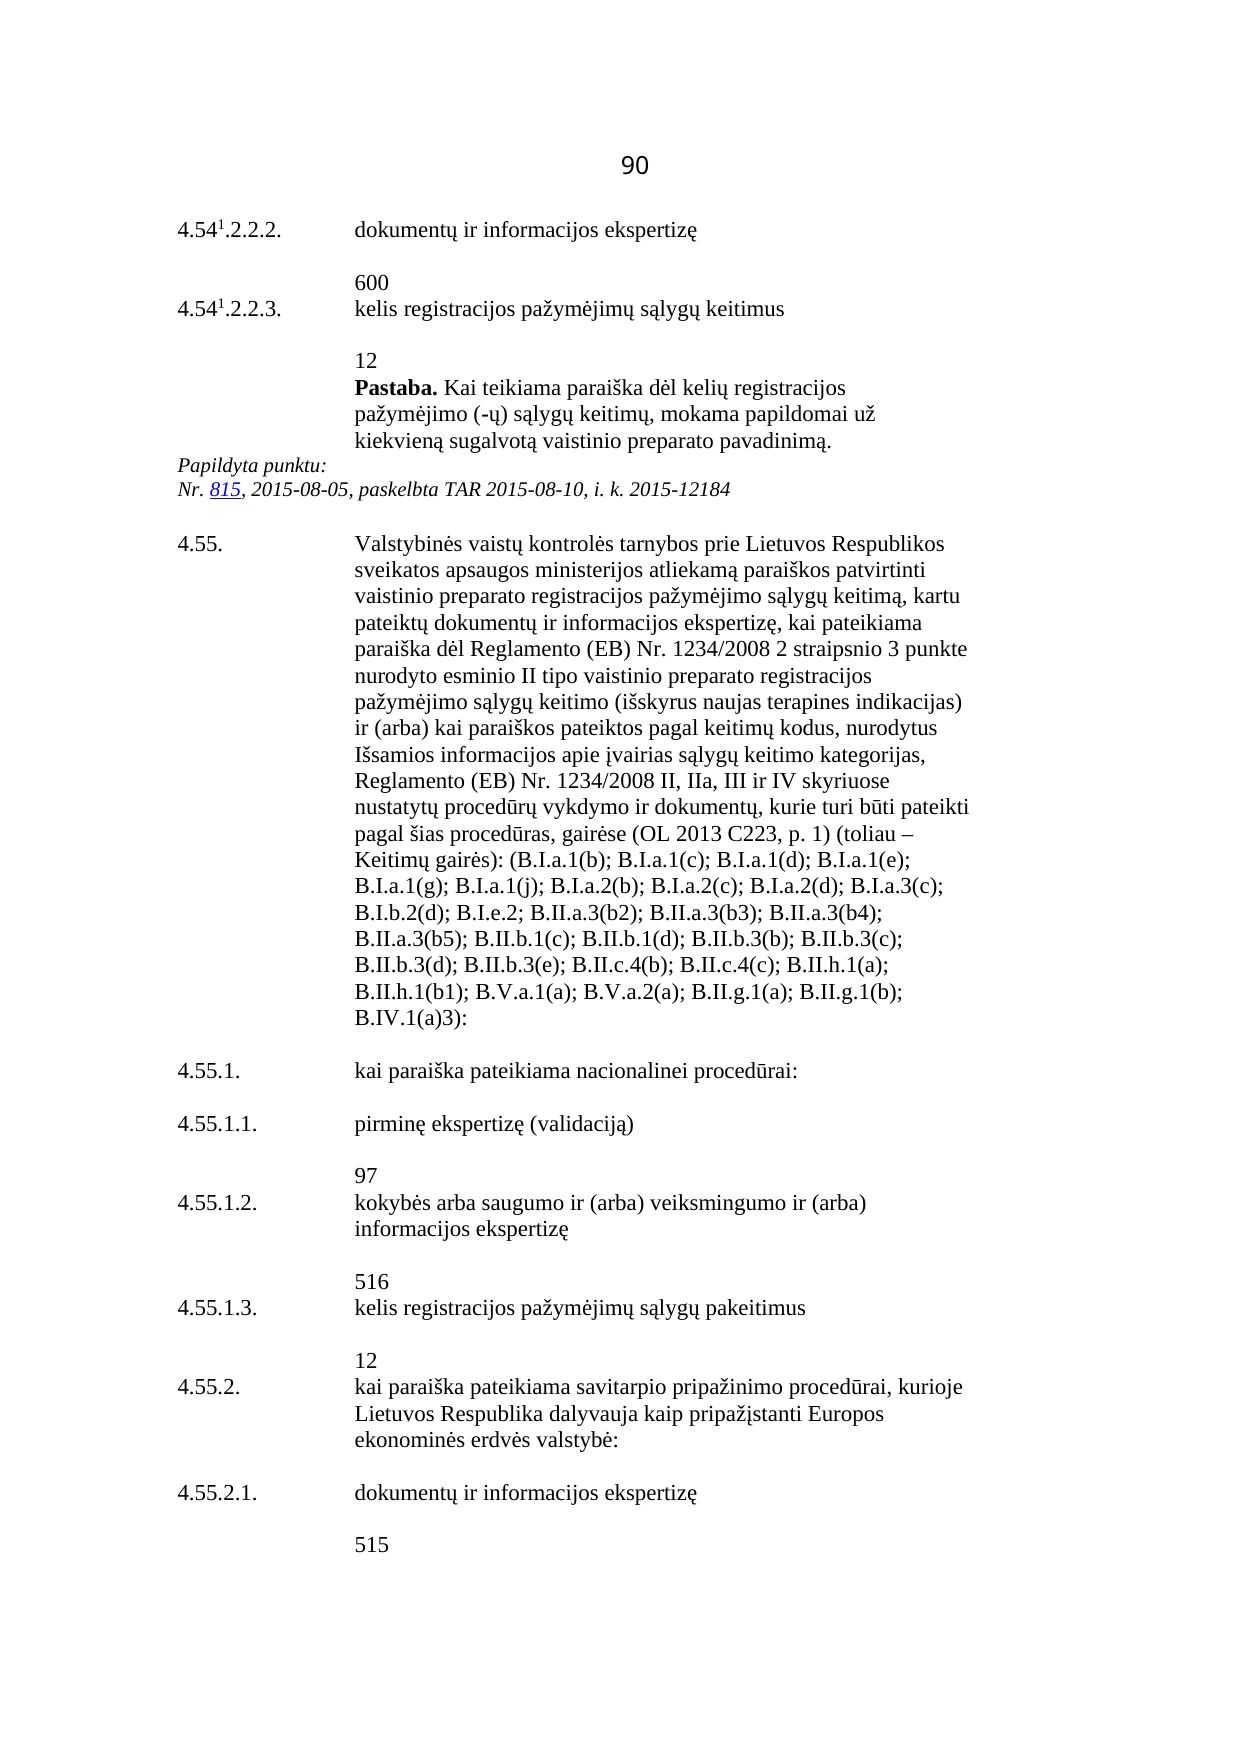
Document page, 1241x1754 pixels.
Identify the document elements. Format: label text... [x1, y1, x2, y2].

text 4.541.2.2.3. kelis registracijos pažymėjimų sąlygų keitimus 12 [177, 295, 945, 374]
text Nr. 815, 2015-08-05, paskelbta TAR 2015-08-10, i. k. 2015-12184 [177, 477, 1093, 501]
text Papildyta punktu: [177, 453, 1093, 477]
text 4.55.1.2. kokybės arba saugumo ir (arba) veiksmingumo ir (arba) informacijos ekspertizę 516 [177, 1189, 975, 1294]
text 4.55.1.3. kelis registracijos pažymėjimų sąlygų pakeitimus 12 [177, 1294, 975, 1373]
text 4.55.1.1. pirminę ekspertizę (validaciją) 97 [177, 1110, 975, 1189]
text pažymėjimo (-ų) sąlygų keitimų, mokama papildomai už [354, 400, 945, 427]
text 4.55.2. kai paraiška pateikiama savitarpio pripažinimo procedūrai, kurioje Lietuvos Respublika dalyvauja kaip pripažįstanti Europos ekonominės erdvės valstybė: [177, 1373, 975, 1479]
text 4.55.2.1. dokumentų ir informacijos ekspertizę 515 [177, 1479, 975, 1558]
text 4.55.1. kai paraiška pateikiama nacionalinei procedūrai: [177, 1057, 975, 1110]
text 4.541.2.2.2. dokumentų ir informacijos ekspertizę 600 [177, 216, 945, 295]
text kiekvieną sugalvotą vaistinio preparato pavadinimą. [354, 427, 945, 453]
text 4.55. Valstybinės vaistų kontrolės tarnybos prie Lietuvos Respublikos sveikatos apsaugos ministerijos atliekamą paraiškos patvirtinti vaistinio preparato registracijos pažymėjimo sąlygų keitimą, kartu pateiktų dokumentų ir informacijos ekspertizę, kai pateikiama paraiška dėl Reglamento (EB) Nr. 1234/2008 2 straipsnio 3 punkte nurodyto esminio II tipo vaistinio preparato registracijos pažymėjimo sąlygų keitimo (išskyrus naujas terapines indikacijas) ir (arba) kai paraiškos pateiktos pagal keitimų kodus, nurodytus Išsamios informacijos apie įvairias sąlygų keitimo kategorijas, Reglamento (EB) Nr. 1234/2008 II, IIa, III ir IV skyriuose nustatytų procedūrų vykdymo ir dokumentų, kurie turi būti pateikti pagal šias procedūras, gairėse (OL 2013 C223, p. 1) (toliau – Keitimų gairės): (B.I.a.1(b); B.I.a.1(c); B.I.a.1(d); B.I.a.1(e); B.I.a.1(g); B.I.a.1(j); B.I.a.2(b); B.I.a.2(c); B.I.a.2(d); B.I.a.3(c); B.I.b.2(d); B.I.e.2; B.II.a.3(b2); B.II.a.3(b3); B.II.a.3(b4); B.II.a.3(b5); B.II.b.1(c); B.II.b.1(d); B.II.b.3(b); B.II.b.3(c); B.II.b.3(d); B.II.b.3(e); B.II.c.4(b); B.II.c.4(c); B.II.h.1(a); B.II.h.1(b1); B.V.a.1(a); B.V.a.2(a); B.II.g.1(a); B.II.g.1(b); B.IV.1(a)3): [177, 530, 975, 1057]
text Pastaba. Kai teikiama paraiška dėl kelių registracijos [354, 374, 945, 400]
